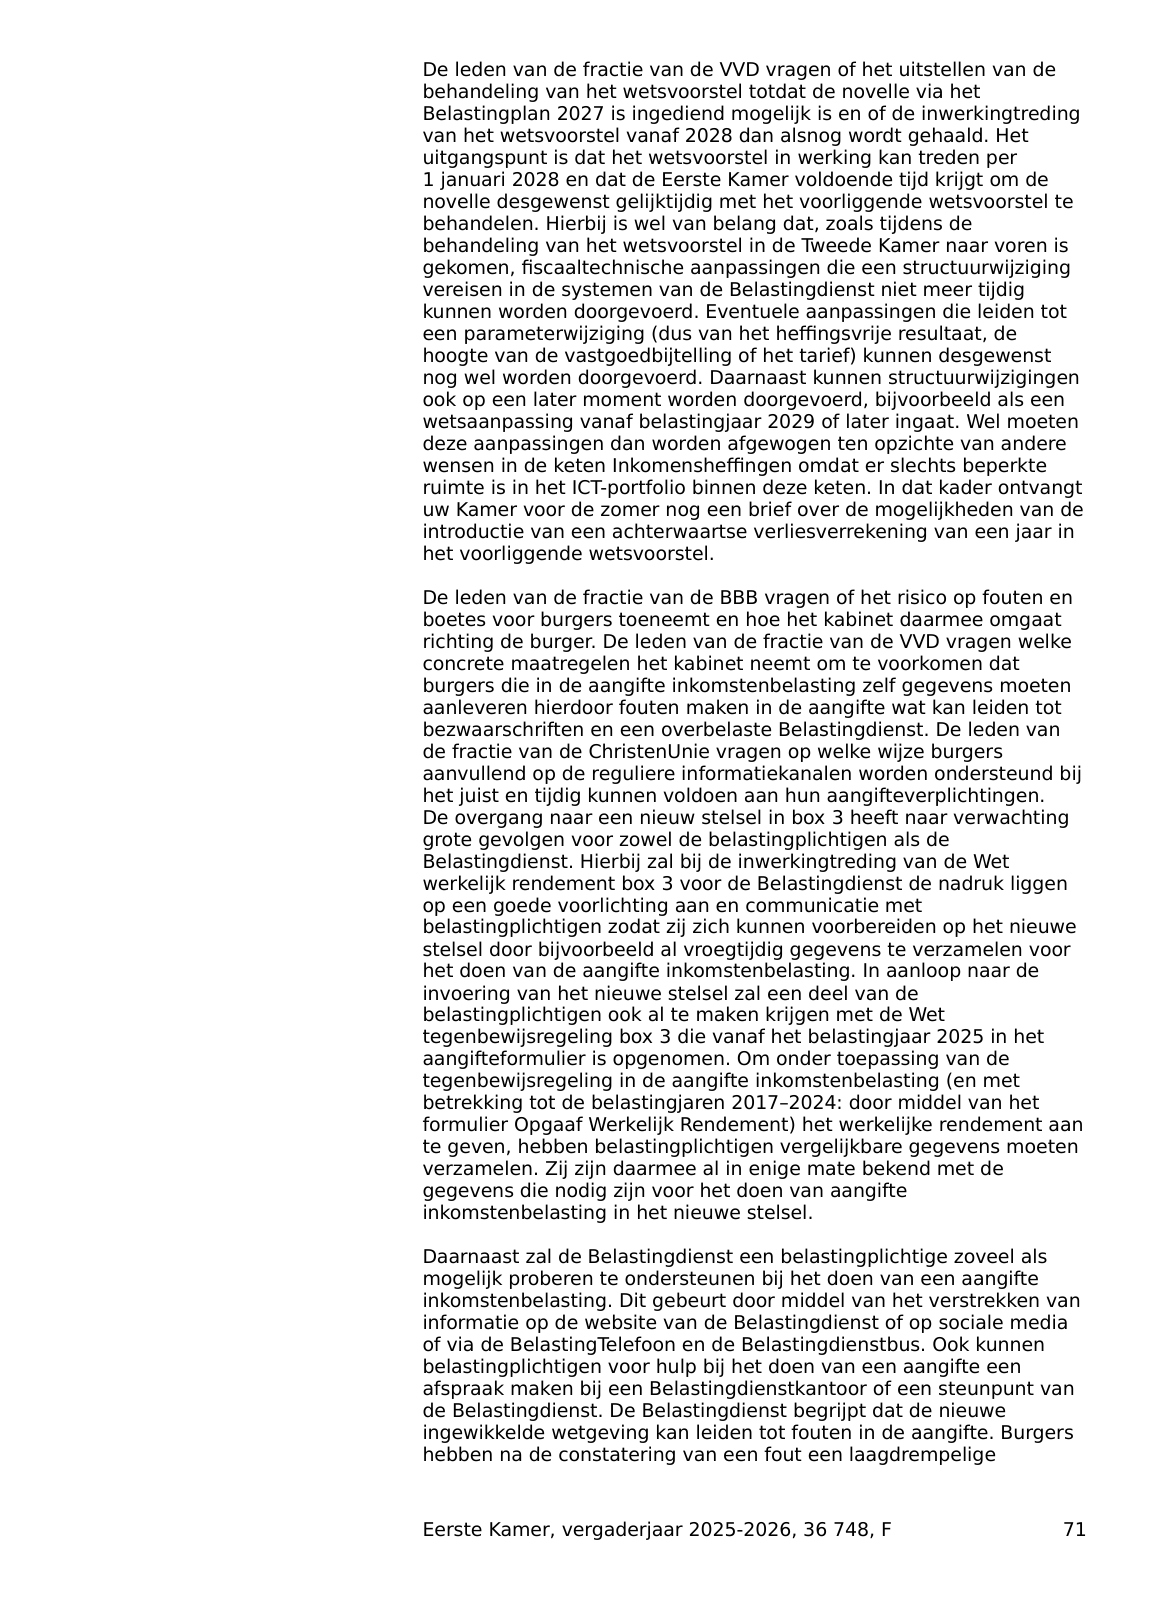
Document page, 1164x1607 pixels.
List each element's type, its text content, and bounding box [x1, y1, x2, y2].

text Daarnaast zal de Belastingdienst een belastingplichtige zoveel als mogelijk proberen te ondersteunen bij het doen van een aangifte inkomstenbelasting. Dit gebeurt door middel van het verstrekken van informatie op de website van de Belastingdienst of op sociale media of via de BelastingTelefoon en de Belastingdienstbus. Ook kunnen belastingplichtigen voor hulp bij het doen van een aangifte een afspraak maken bij een Belastingdienstkantoor of een steunpunt van de Belastingdienst. De Belastingdienst begrijpt dat de nieuwe ingewikkelde wetgeving kan leiden tot fouten in de aangifte. Burgers hebben na de constatering van een fout een laagdrempelige [422, 1246, 1087, 1466]
text De overgang naar een nieuw stelsel in box 3 heeft naar verwachting grote gevolgen voor zowel de belastingplichtigen als de Belastingdienst. Hierbij zal bij de inwerkingtreding van de Wet werkelijk rendement box 3 voor de Belastingdienst de nadruk liggen op een goede voorlichting aan en communicatie met belastingplichtigen zodat zij zich kunnen voorbereiden op het nieuwe stelsel door bijvoorbeeld al vroegtijdig gegevens te verzamelen voor het doen van de aangifte inkomstenbelasting. In aanloop naar de invoering van het nieuwe stelsel zal een deel van de belastingplichtigen ook al te maken krijgen met de Wet tegenbewijsregeling box 3 die vanaf het belastingjaar 2025 in het aangifteformulier is opgenomen. Om onder toepassing van de tegenbewijsregeling in de aangifte inkomstenbelasting (en met betrekking tot de belastingjaren 2017–2024: door middel van het formulier Opgaaf Werkelijk Rendement) het werkelijke rendement aan te geven, hebben belastingplichtigen vergelijkbare gegevens moeten verzamelen. Zij zijn daarmee al in enige mate bekend met de gegevens die nodig zijn voor het doen van aangifte inkomstenbelasting in het nieuwe stelsel. [422, 807, 1087, 1224]
text De leden van de fractie van de BBB vragen of het risico op fouten en boetes voor burgers toeneemt en hoe het kabinet daarmee omgaat richting de burger. De leden van de fractie van de VVD vragen welke concrete maatregelen het kabinet neemt om te voorkomen dat burgers die in de aangifte inkomstenbelasting zelf gegevens moeten aanleveren hierdoor fouten maken in de aangifte wat kan leiden tot bezwaarschriften en een overbelaste Belastingdienst. De leden van de fractie van de ChristenUnie vragen op welke wijze burgers aanvullend op de reguliere informatiekanalen worden ondersteund bij het juist en tijdig kunnen voldoen aan hun aangifteverplichtingen. [422, 587, 1087, 807]
text De leden van de fractie van de VVD vragen of het uitstellen van de behandeling van het wetsvoorstel totdat de novelle via het Belastingplan 2027 is ingediend mogelijk is en of de inwerkingtreding van het wetsvoorstel vanaf 2028 dan alsnog wordt gehaald. Het uitgangspunt is dat het wetsvoorstel in werking kan treden per 1 januari 2028 en dat de Eerste Kamer voldoende tijd krijgt om de novelle desgewenst gelijktijdig met het voorliggende wetsvoorstel te behandelen. Hierbij is wel van belang dat, zoals tijdens de behandeling van het wetsvoorstel in de Tweede Kamer naar voren is gekomen, fiscaaltechnische aanpassingen die een structuurwijziging vereisen in de systemen van de Belastingdienst niet meer tijdig kunnen worden doorgevoerd. Eventuele aanpassingen die leiden tot een parameterwijziging (dus van het heffingsvrije resultaat, de hoogte van de vastgoedbijtelling of het tarief) kunnen desgewenst nog wel worden doorgevoerd. Daarnaast kunnen structuurwijzigingen ook op een later moment worden doorgevoerd, bijvoorbeeld als een wetsaanpassing vanaf belastingjaar 2029 of later ingaat. Wel moeten deze aanpassingen dan worden afgewogen ten opzichte van andere wensen in de keten Inkomensheffingen omdat er slechts beperkte ruimte is in het ICT-portfolio binnen deze keten. In dat kader ontvangt uw Kamer voor de zomer nog een brief over de mogelijkheden van de introductie van een achterwaartse verliesverrekening van een jaar in het voorliggende wetsvoorstel. [422, 59, 1087, 564]
